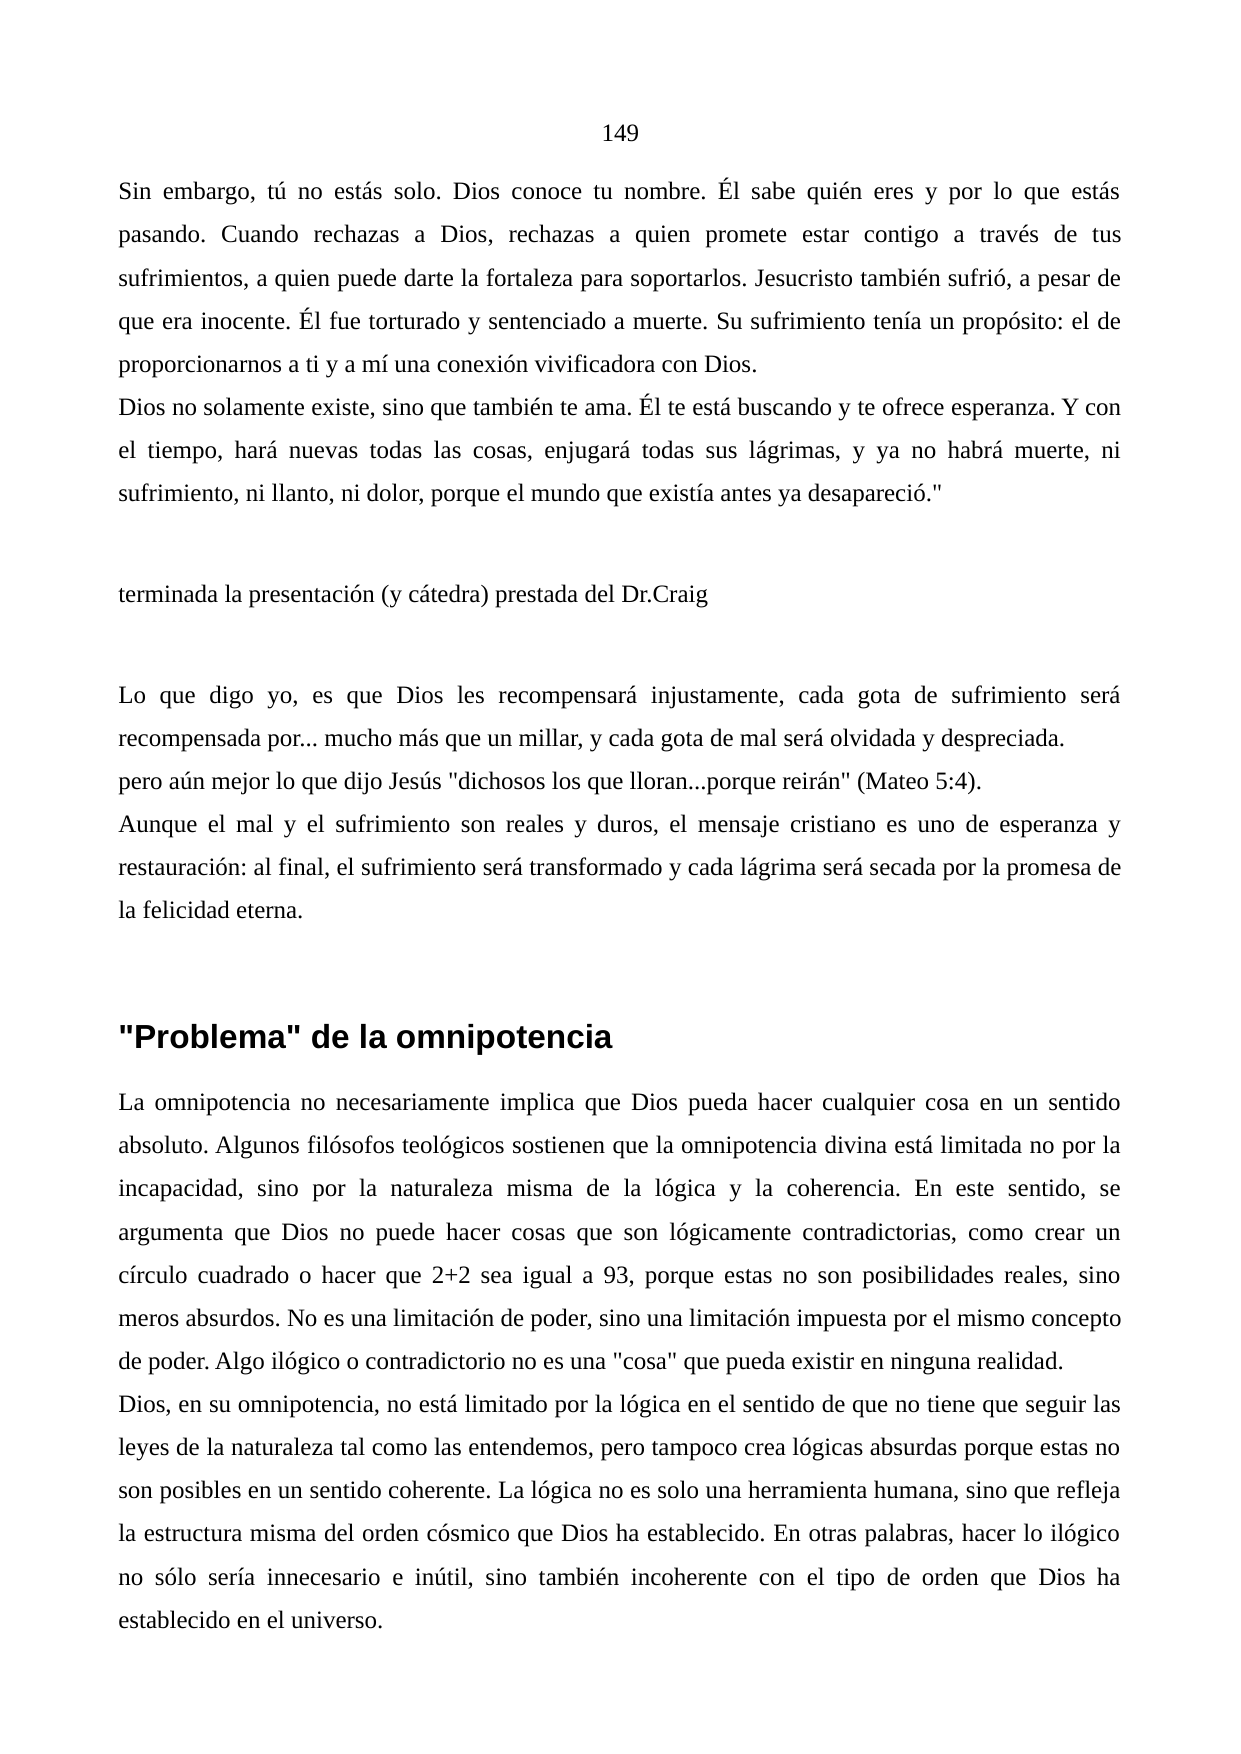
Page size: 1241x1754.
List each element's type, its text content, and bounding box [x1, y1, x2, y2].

text Dios no solamente existe, sino que también te ama. Él te está buscando y te ofrece esperanza. Y con el tiempo, hará nuevas todas las cosas, enjugará todas sus lágrimas, y ya no habrá muerte, ni sufrimiento, ni llanto, ni dolor, porque el mundo que existía antes ya desapareció." [118, 392, 1122, 507]
subtitle "Problema" de la omnipotencia [118, 1017, 1122, 1056]
text Aunque el mal y el sufrimiento son reales y duros, el mensaje cristiano es uno de esperanza y restauración: al final, el sufrimiento será transformado y cada lágrima será secada por la promesa de la felicidad eterna. [118, 809, 1122, 924]
text pero aún mejor lo que dijo Jesús "dichosos los que lloran...porque reirán" (Mateo 5:4). [118, 766, 1122, 795]
text terminada la presentación (y cátedra) prestada del Dr.Craig [118, 579, 1122, 608]
text La omnipotencia no necesariamente implica que Dios pueda hacer cualquier cosa en un sentido absoluto. Algunos filósofos teológicos sostienen que la omnipotencia divina está limitada no por la incapacidad, sino por la naturaleza misma de la lógica y la coherencia. En este sentido, se argumenta que Dios no puede hacer cosas que son lógicamente contradictorias, como crear un círculo cuadrado o hacer que 2+2 sea igual a 93, porque estas no son posibilidades reales, sino meros absurdos. No es una limitación de poder, sino una limitación impuesta por el mismo concepto de poder. Algo ilógico o contradictorio no es una "cosa" que pueda existir en ninguna realidad. [118, 1087, 1122, 1375]
text Dios, en su omnipotencia, no está limitado por la lógica en el sentido de que no tiene que seguir las leyes de la naturaleza tal como las entendemos, pero tampoco crea lógicas absurdas porque estas no son posibles en un sentido coherente. La lógica no es solo una herramienta humana, sino que refleja la estructura misma del orden cósmico que Dios ha establecido. En otras palabras, hacer lo ilógico no sólo sería innecesario e inútil, sino también incoherente con el tipo de orden que Dios ha establecido en el universo. [118, 1389, 1122, 1633]
text Sin embargo, tú no estás solo. Dios conoce tu nombre. Él sabe quién eres y por lo que estás pasando. Cuando rechazas a Dios, rechazas a quien promete estar contigo a través de tus sufrimientos, a quien puede darte la fortaleza para soportarlos. Jesucristo también sufrió, a pesar de que era inocente. Él fue torturado y sentenciado a muerte. Su sufrimiento tenía un propósito: el de proporcionarnos a ti y a mí una conexión vivificadora con Dios. [118, 176, 1122, 378]
text Lo que digo yo, es que Dios les recompensará injustamente, cada gota de sufrimiento será recompensada por... mucho más que un millar, y cada gota de mal será olvidada y despreciada. [118, 680, 1122, 752]
